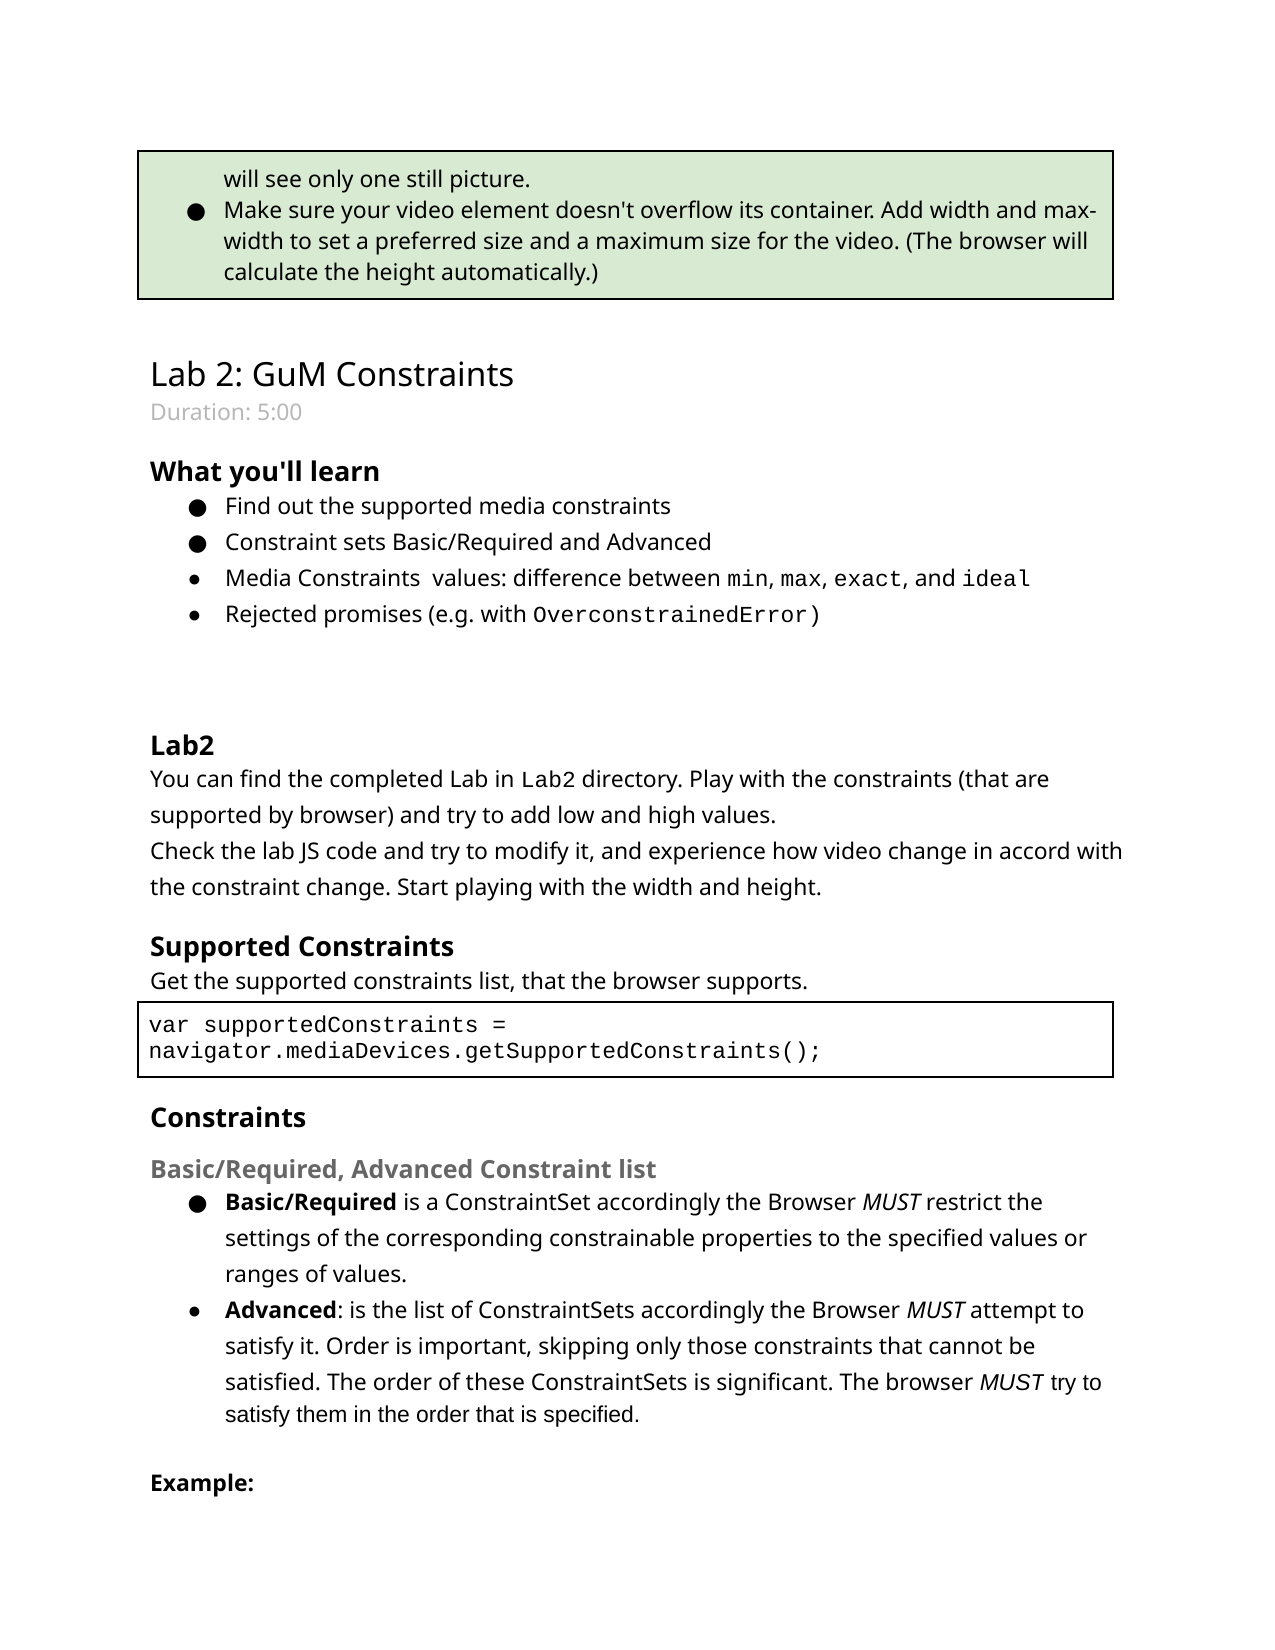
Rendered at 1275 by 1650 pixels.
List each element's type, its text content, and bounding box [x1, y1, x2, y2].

text You can find the completed Lab in Lab2 directory. Play with the constraints (that are supported by browser) and try to add low and high values. [150, 763, 1125, 831]
list Basic/Required is a ConstraintSet accordingly the Browser MUST restrict the settings of the corresponding constrainable properties to the specified values or ranges of values. [187, 1186, 1125, 1289]
subtitle Supported Constraints [150, 928, 1125, 965]
subtitle Lab2 [150, 726, 1125, 763]
text Duration: 5:00 [150, 396, 1125, 427]
text Check the lab JS code and try to modify it, and experience how video change in accord with the constraint change. Start playing with the width and height. [150, 835, 1125, 902]
subtitle What you'll learn [150, 453, 1125, 490]
list Rejected promises (e.g. with OverconstrainedError) [187, 598, 1125, 629]
list Find out the supported media constraints [187, 490, 1125, 521]
subtitle Constraints [150, 1098, 1125, 1135]
text Example: [150, 1467, 1125, 1498]
table_header will see only one still picture. Make sure your video element doesn't overflow its container. Add width and max-width to set a preferred size and a maximum size for the video. (The browser will calculate the height automatically.) [139, 152, 1112, 298]
subtitle Basic/Required, Advanced Constraint list [150, 1152, 1125, 1186]
list Constraint sets Basic/Required and Advanced [187, 526, 1125, 557]
list Advanced: is the list of ConstraintSets accordingly the Browser MUST attempt to satisfy it. Order is important, skipping only those constraints that cannot be satisfied. The order of these ConstraintSets is significant. The browser MUST try to satisfy them in the order that is specified. [187, 1294, 1125, 1427]
list Media Constraints values: difference between min, max, exact, and ideal [187, 562, 1125, 593]
table_header var supportedConstraints = navigator.mediaDevices.getSupportedConstraints(); [139, 1003, 1112, 1076]
text Get the supported constraints list, that the browser supports. [150, 965, 1125, 996]
subtitle Lab 2: GuM Constraints [150, 351, 1125, 396]
